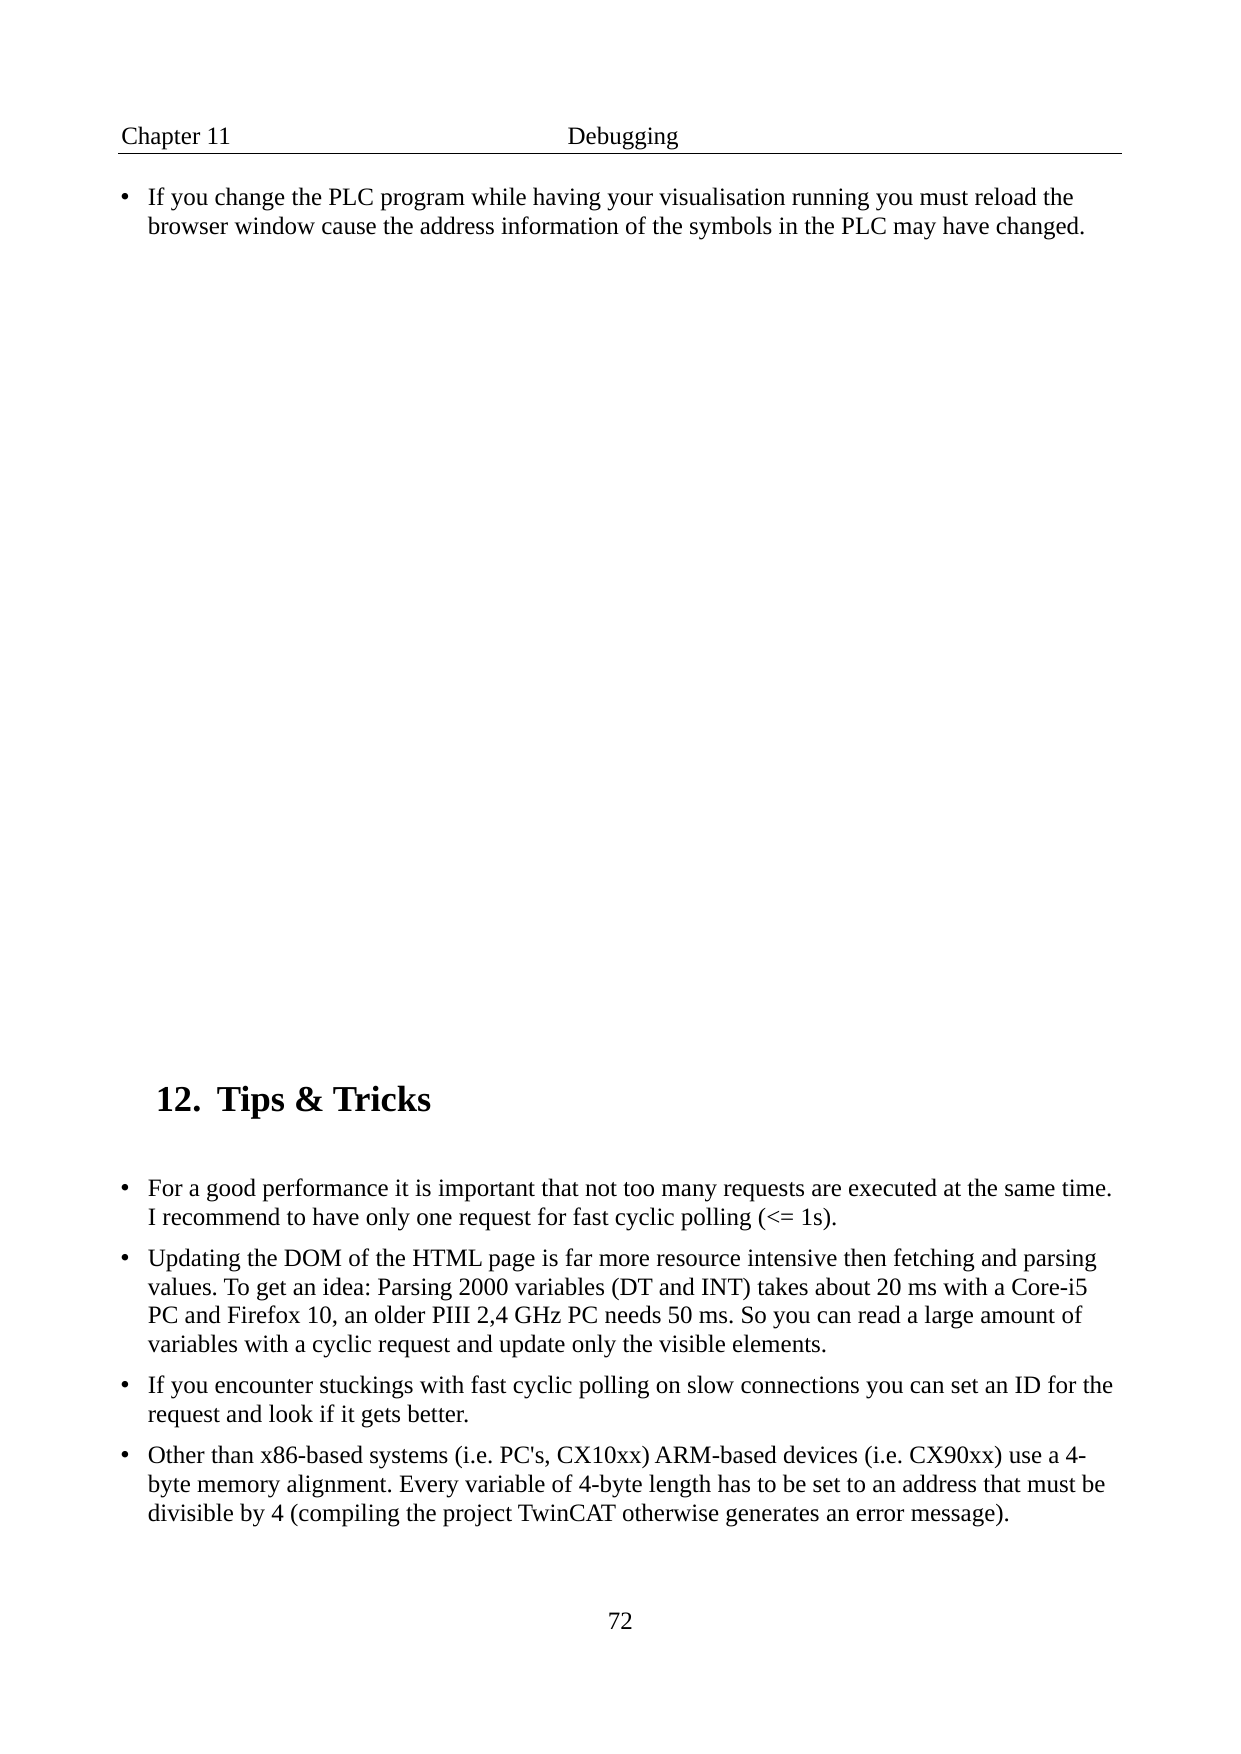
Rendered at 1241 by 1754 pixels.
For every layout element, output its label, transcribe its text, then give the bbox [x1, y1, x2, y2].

list Updating the DOM of the HTML page is far more resource intensive then fetching and parsing values. To get an idea: Parsing 2000 variables (DT and INT) takes about 20 ms with a Core-i5 PC and Firefox 10, an older PIII 2,4 GHz PC needs 50 ms. So you can read a large amount of variables with a cyclic request and update only the visible elements. [121, 1243, 1122, 1358]
subtitle Tips & Tricks [156, 1077, 1122, 1119]
list If you encounter stuckings with fast cyclic polling on slow connections you can set an ID for the request and look if it gets better. [121, 1370, 1122, 1428]
list Other than x86-based systems (i.e. PC's, CX10xx) ARM-based devices (i.e. CX90xx) use a 4-byte memory alignment. Every variable of 4-byte length has to be set to an address that must be divisible by 4 (compiling the project TwinCAT otherwise generates an error message). [121, 1440, 1122, 1527]
list If you change the PLC program while having your visualisation running you must reload the browser window cause the address information of the symbols in the PLC may have changed. [121, 182, 1122, 240]
list For a good performance it is important that not too many requests are executed at the same time. I recommend to have only one request for fast cyclic polling (<= 1s). [121, 1173, 1122, 1230]
